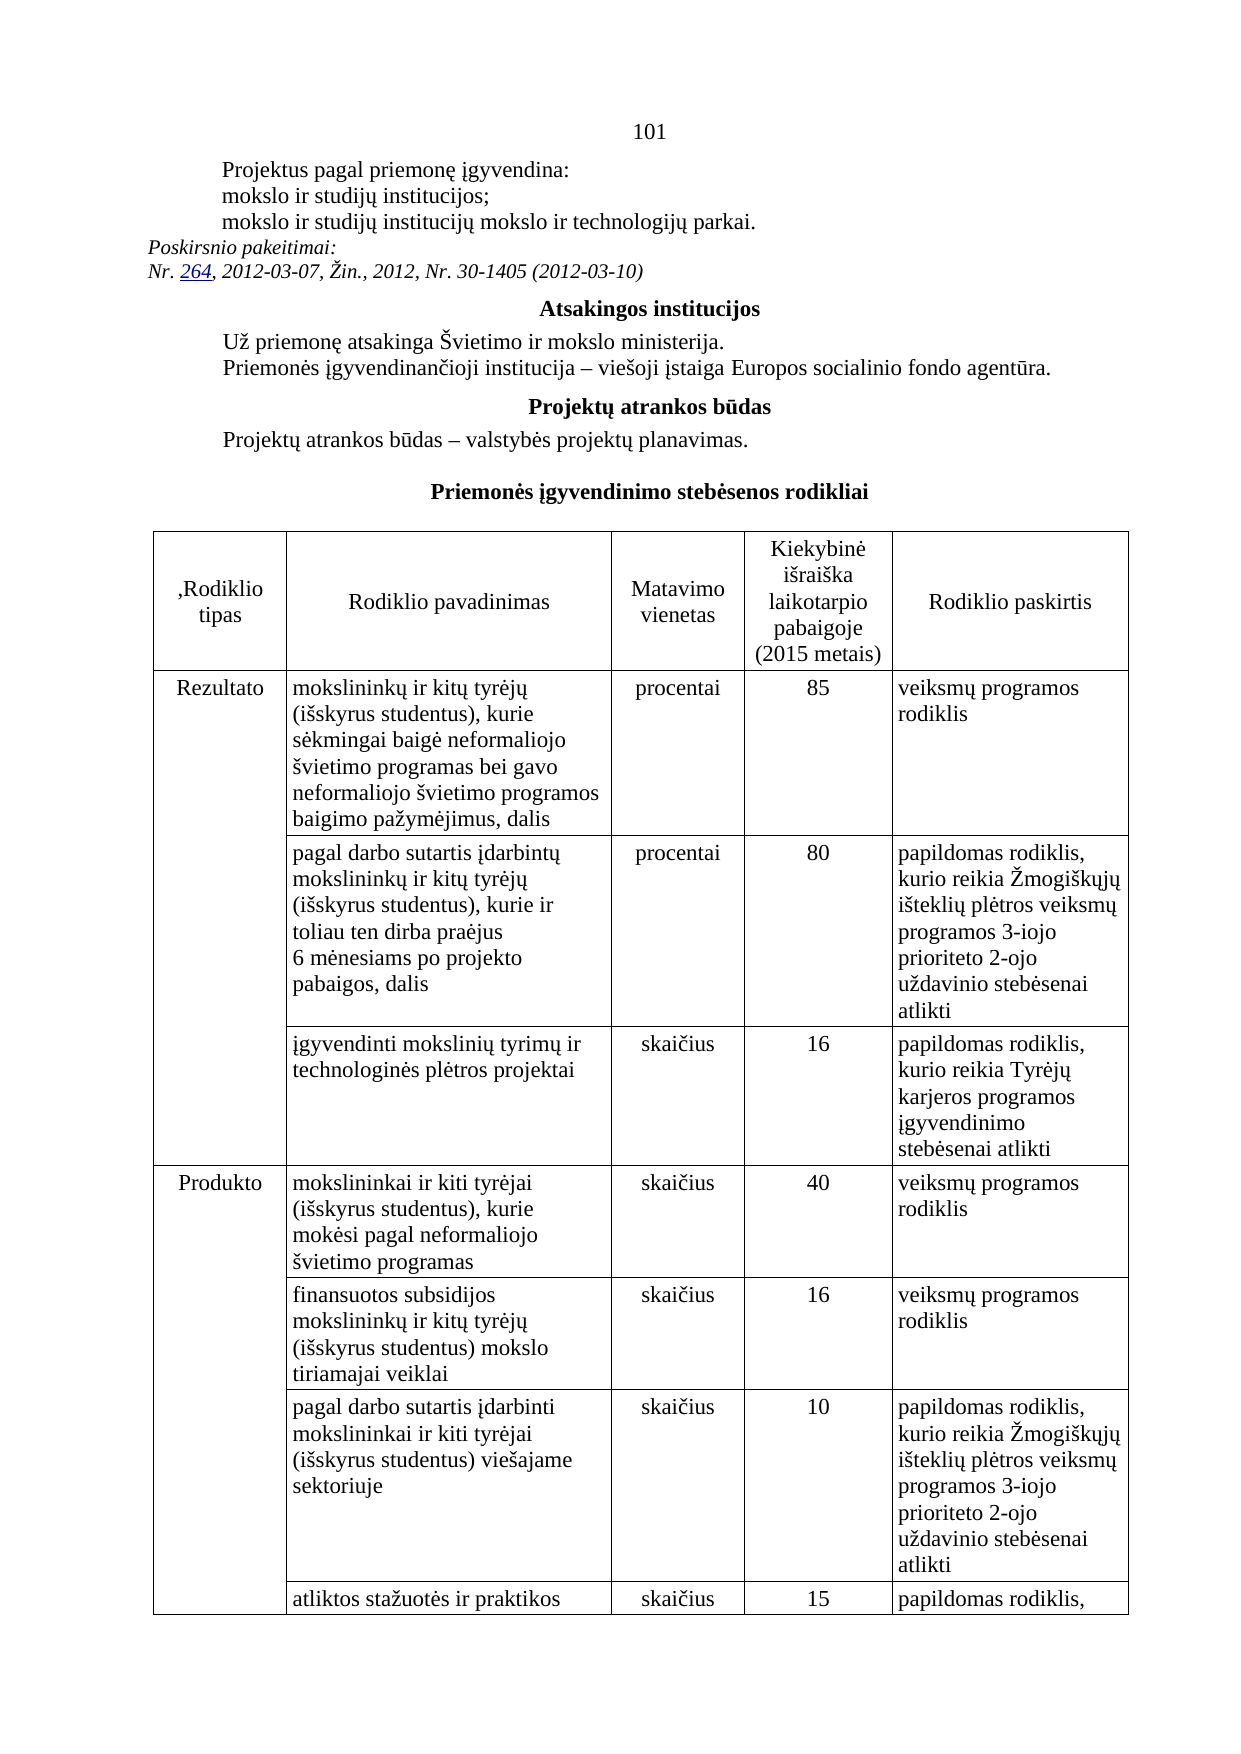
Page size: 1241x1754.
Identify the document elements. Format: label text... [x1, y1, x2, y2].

table_cell Produkto [154, 1166, 286, 1614]
table_cell pagal darbo sutartis įdarbinti mokslininkai ir kiti tyrėjai (išskyrus studentus) viešajame sektoriuje [287, 1390, 611, 1581]
table_cell 85 [745, 671, 892, 835]
text Atsakingos institucijos [148, 295, 1152, 322]
text Poskirsnio pakeitimai: [148, 235, 1152, 259]
text Priemonės įgyvendinimo stebėsenos rodikliai [148, 478, 1152, 505]
table_cell procentai [612, 671, 744, 835]
table_cell mokslininkų ir kitų tyrėjų (išskyrus studentus), kurie sėkmingai baigė neformaliojo švietimo programas bei gavo neformaliojo švietimo programos baigimo pažymėjimus, dalis [287, 671, 611, 835]
table_cell veiksmų programos rodiklis [893, 1166, 1128, 1277]
text Nr. 264, 2012-03-07, Žin., 2012, Nr. 30-1405 (2012-03-10) [148, 259, 1152, 283]
text mokslo ir studijų institucijos; [148, 182, 1152, 208]
table_cell 16 [745, 1278, 892, 1389]
text Projektų atrankos būdas – valstybės projektų planavimas. [148, 426, 1152, 452]
table_cell įgyvendinti mokslinių tyrimų ir technologinės plėtros projektai [287, 1027, 611, 1165]
table_cell 80 [745, 836, 892, 1026]
table_cell procentai [612, 836, 744, 1026]
text mokslo ir studijų institucijų mokslo ir technologijų parkai. [148, 208, 1152, 235]
text Projektus pagal priemonę įgyvendina: [148, 156, 1152, 182]
table_cell Rezultato [154, 671, 286, 1165]
table_header Kiekybinė išraiška laikotarpio pabaigoje (2015 metais) [745, 532, 892, 670]
table_cell 10 [745, 1390, 892, 1581]
text Už priemonę atsakinga Švietimo ir mokslo ministerija. [148, 328, 1152, 354]
text Priemonės įgyvendinančioji institucija – viešoji įstaiga Europos socialinio fondo agentūra. [148, 354, 1152, 381]
table_cell skaičius [612, 1027, 744, 1165]
table_cell papildomas rodiklis, [893, 1582, 1128, 1614]
table_cell pagal darbo sutartis įdarbintų mokslininkų ir kitų tyrėjų (išskyrus studentus), kurie ir toliau ten dirba praėjus 6 mėnesiams po projekto pabaigos, dalis [287, 836, 611, 1026]
table_cell papildomas rodiklis, kurio reikia Tyrėjų karjeros programos įgyvendinimo stebėsenai atlikti [893, 1027, 1128, 1165]
text Projektų atrankos būdas [148, 393, 1152, 419]
table_header Rodiklio pavadinimas [287, 532, 611, 670]
table_cell skaičius [612, 1278, 744, 1389]
table_cell 15 [745, 1582, 892, 1614]
table_cell veiksmų programos rodiklis [893, 671, 1128, 835]
table_cell skaičius [612, 1166, 744, 1277]
table_cell skaičius [612, 1390, 744, 1581]
table_cell veiksmų programos rodiklis [893, 1278, 1128, 1389]
table_header ,Rodiklio tipas [154, 532, 286, 670]
table_cell finansuotos subsidijos mokslininkų ir kitų tyrėjų (išskyrus studentus) mokslo tiriamajai veiklai [287, 1278, 611, 1389]
table_header Matavimo vienetas [612, 532, 744, 670]
table_cell papildomas rodiklis, kurio reikia Žmogiškųjų išteklių plėtros veiksmų programos 3-iojo prioriteto 2-ojo uždavinio stebėsenai atlikti [893, 1390, 1128, 1581]
table_header Rodiklio paskirtis [893, 532, 1128, 670]
table_cell 40 [745, 1166, 892, 1277]
table_cell 16 [745, 1027, 892, 1165]
table_cell papildomas rodiklis, kurio reikia Žmogiškųjų išteklių plėtros veiksmų programos 3-iojo prioriteto 2-ojo uždavinio stebėsenai atlikti [893, 836, 1128, 1026]
table_cell atliktos stažuotės ir praktikos [287, 1582, 611, 1614]
table_cell mokslininkai ir kiti tyrėjai (išskyrus studentus), kurie mokėsi pagal neformaliojo švietimo programas [287, 1166, 611, 1277]
table_cell skaičius [612, 1582, 744, 1614]
